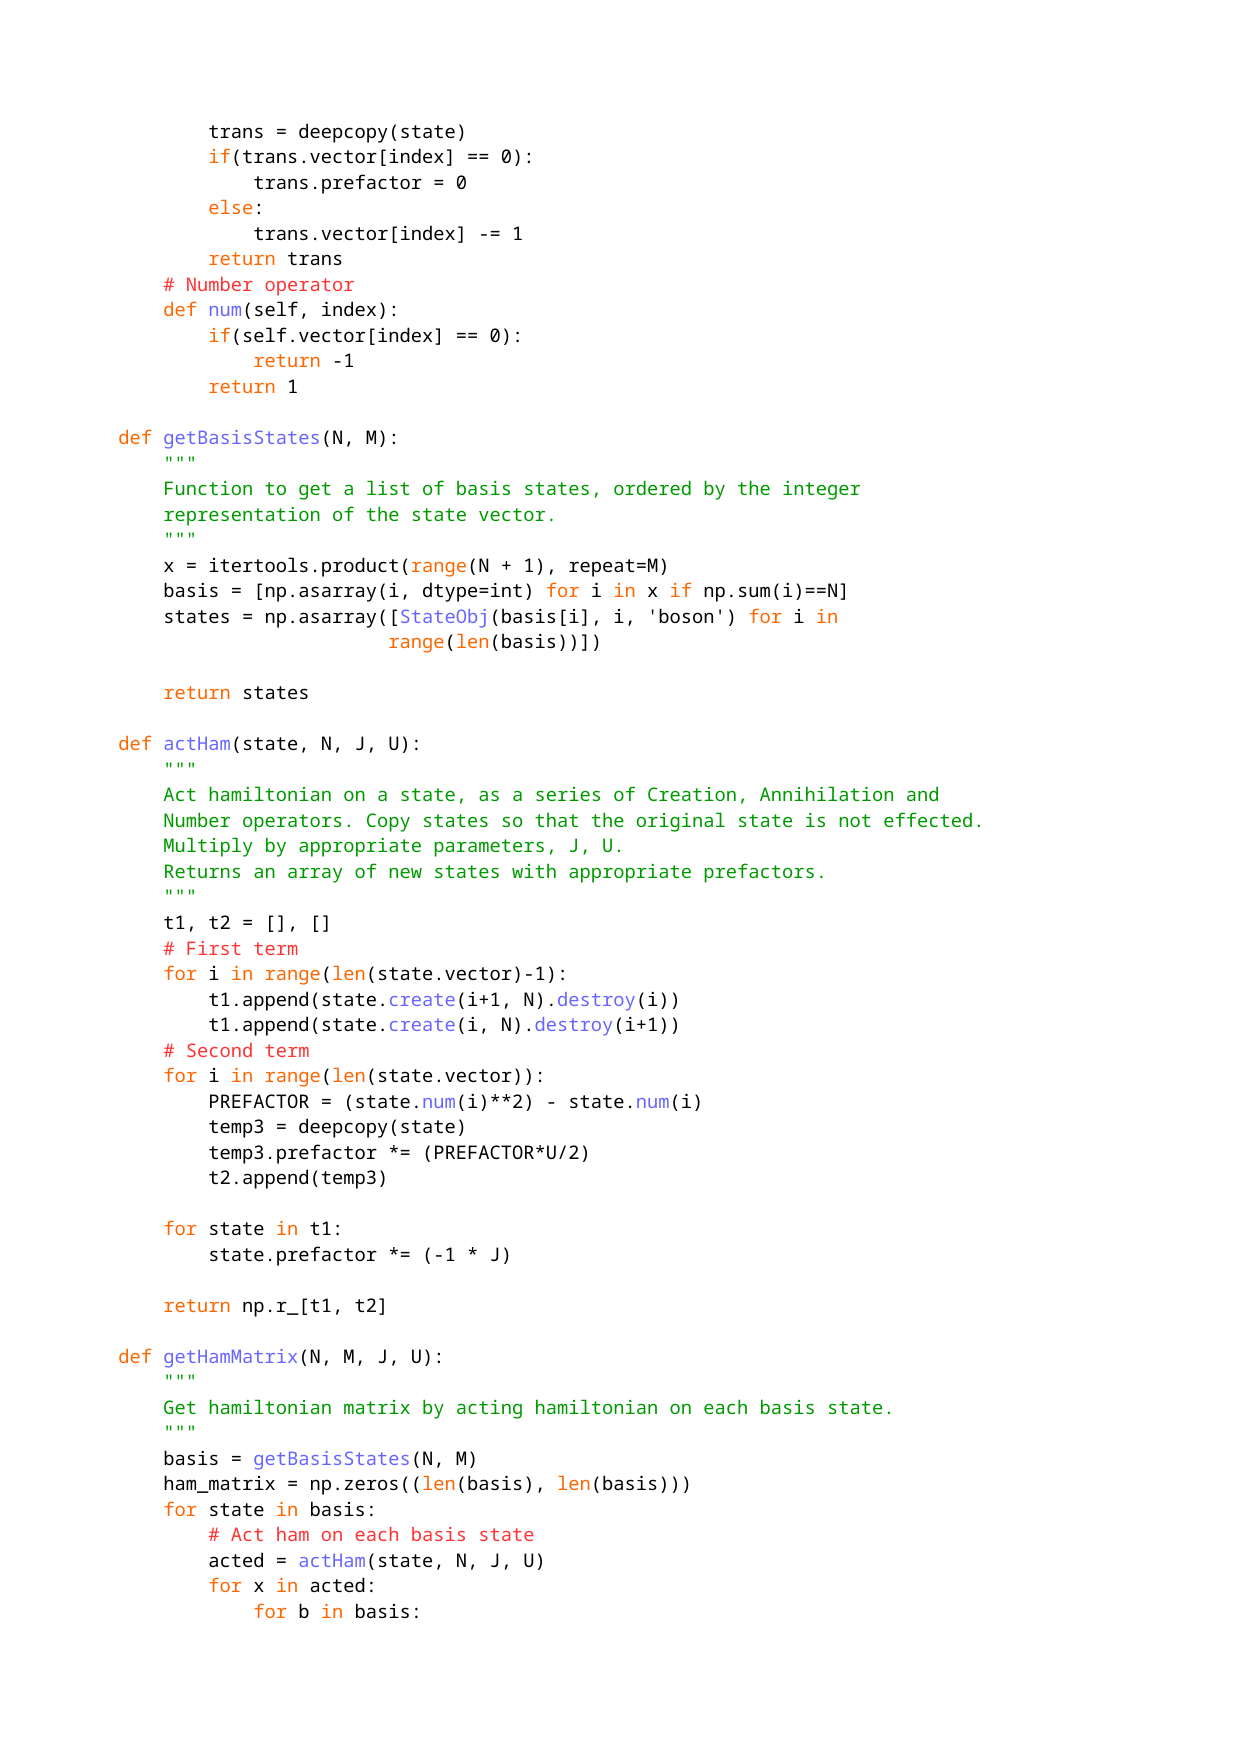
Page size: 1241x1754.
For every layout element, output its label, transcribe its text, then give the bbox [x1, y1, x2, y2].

text Function to get a list of basis states, ordered by the integer [118, 475, 1122, 501]
text basis = getBasisStates(N, M) [118, 1445, 1122, 1471]
text state.prefactor *= (-1 * J) [118, 1241, 1122, 1267]
text Returns an array of new states with appropriate prefactors. [118, 858, 1122, 884]
text x = itertools.product(range(N + 1), repeat=M) [118, 552, 1122, 577]
text t2.append(temp3) [118, 1164, 1122, 1190]
text Get hamiltonian matrix by acting hamiltonian on each basis state. [118, 1394, 1122, 1420]
text return states [118, 679, 1122, 705]
text representation of the state vector. [118, 501, 1122, 526]
text def getBasisStates(N, M): [118, 424, 1122, 450]
text PREFACTOR = (state.num(i)**2) - state.num(i) [118, 1088, 1122, 1113]
text trans = deepcopy(state) [118, 118, 1122, 144]
text """ [118, 526, 1122, 552]
text temp3.prefactor *= (PREFACTOR*U/2) [118, 1139, 1122, 1164]
text # Act ham on each basis state [118, 1522, 1122, 1547]
text ham_matrix = np.zeros((len(basis), len(basis))) [118, 1471, 1122, 1496]
text # First term [118, 935, 1122, 960]
text """ [118, 1369, 1122, 1394]
text def actHam(state, N, J, U): [118, 731, 1122, 756]
text states = np.asarray([StateObj(basis[i], i, 'boson') for i in [118, 603, 1122, 628]
text for x in acted: [118, 1573, 1122, 1598]
text t1.append(state.create(i+1, N).destroy(i)) [118, 986, 1122, 1011]
text def getHamMatrix(N, M, J, U): [118, 1343, 1122, 1369]
text for i in range(len(state.vector)): [118, 1062, 1122, 1088]
text """ [118, 756, 1122, 782]
text t1.append(state.create(i, N).destroy(i+1)) [118, 1011, 1122, 1037]
text for state in t1: [118, 1216, 1122, 1241]
text Act hamiltonian on a state, as a series of Creation, Annihilation and [118, 782, 1122, 807]
text trans.prefactor = 0 [118, 169, 1122, 195]
text # Number operator [118, 271, 1122, 297]
text # Second term [118, 1037, 1122, 1062]
text t1, t2 = [], [] [118, 909, 1122, 935]
text Number operators. Copy states so that the original state is not effected. [118, 807, 1122, 833]
text for b in basis: [118, 1598, 1122, 1624]
text """ [118, 884, 1122, 909]
text return 1 [118, 373, 1122, 399]
text trans.vector[index] -= 1 [118, 220, 1122, 246]
text def num(self, index): [118, 297, 1122, 322]
text basis = [np.asarray(i, dtype=int) for i in x if np.sum(i)==N] [118, 577, 1122, 603]
text acted = actHam(state, N, J, U) [118, 1547, 1122, 1573]
text Multiply by appropriate parameters, J, U. [118, 833, 1122, 858]
text """ [118, 1420, 1122, 1445]
text else: [118, 195, 1122, 220]
text return -1 [118, 348, 1122, 373]
text if(self.vector[index] == 0): [118, 322, 1122, 348]
text if(trans.vector[index] == 0): [118, 144, 1122, 169]
text return trans [118, 246, 1122, 271]
text """ [118, 450, 1122, 475]
text return np.r_[t1, t2] [118, 1292, 1122, 1318]
text for i in range(len(state.vector)-1): [118, 960, 1122, 986]
text for state in basis: [118, 1496, 1122, 1522]
text range(len(basis))]) [118, 628, 1122, 654]
text temp3 = deepcopy(state) [118, 1113, 1122, 1139]
